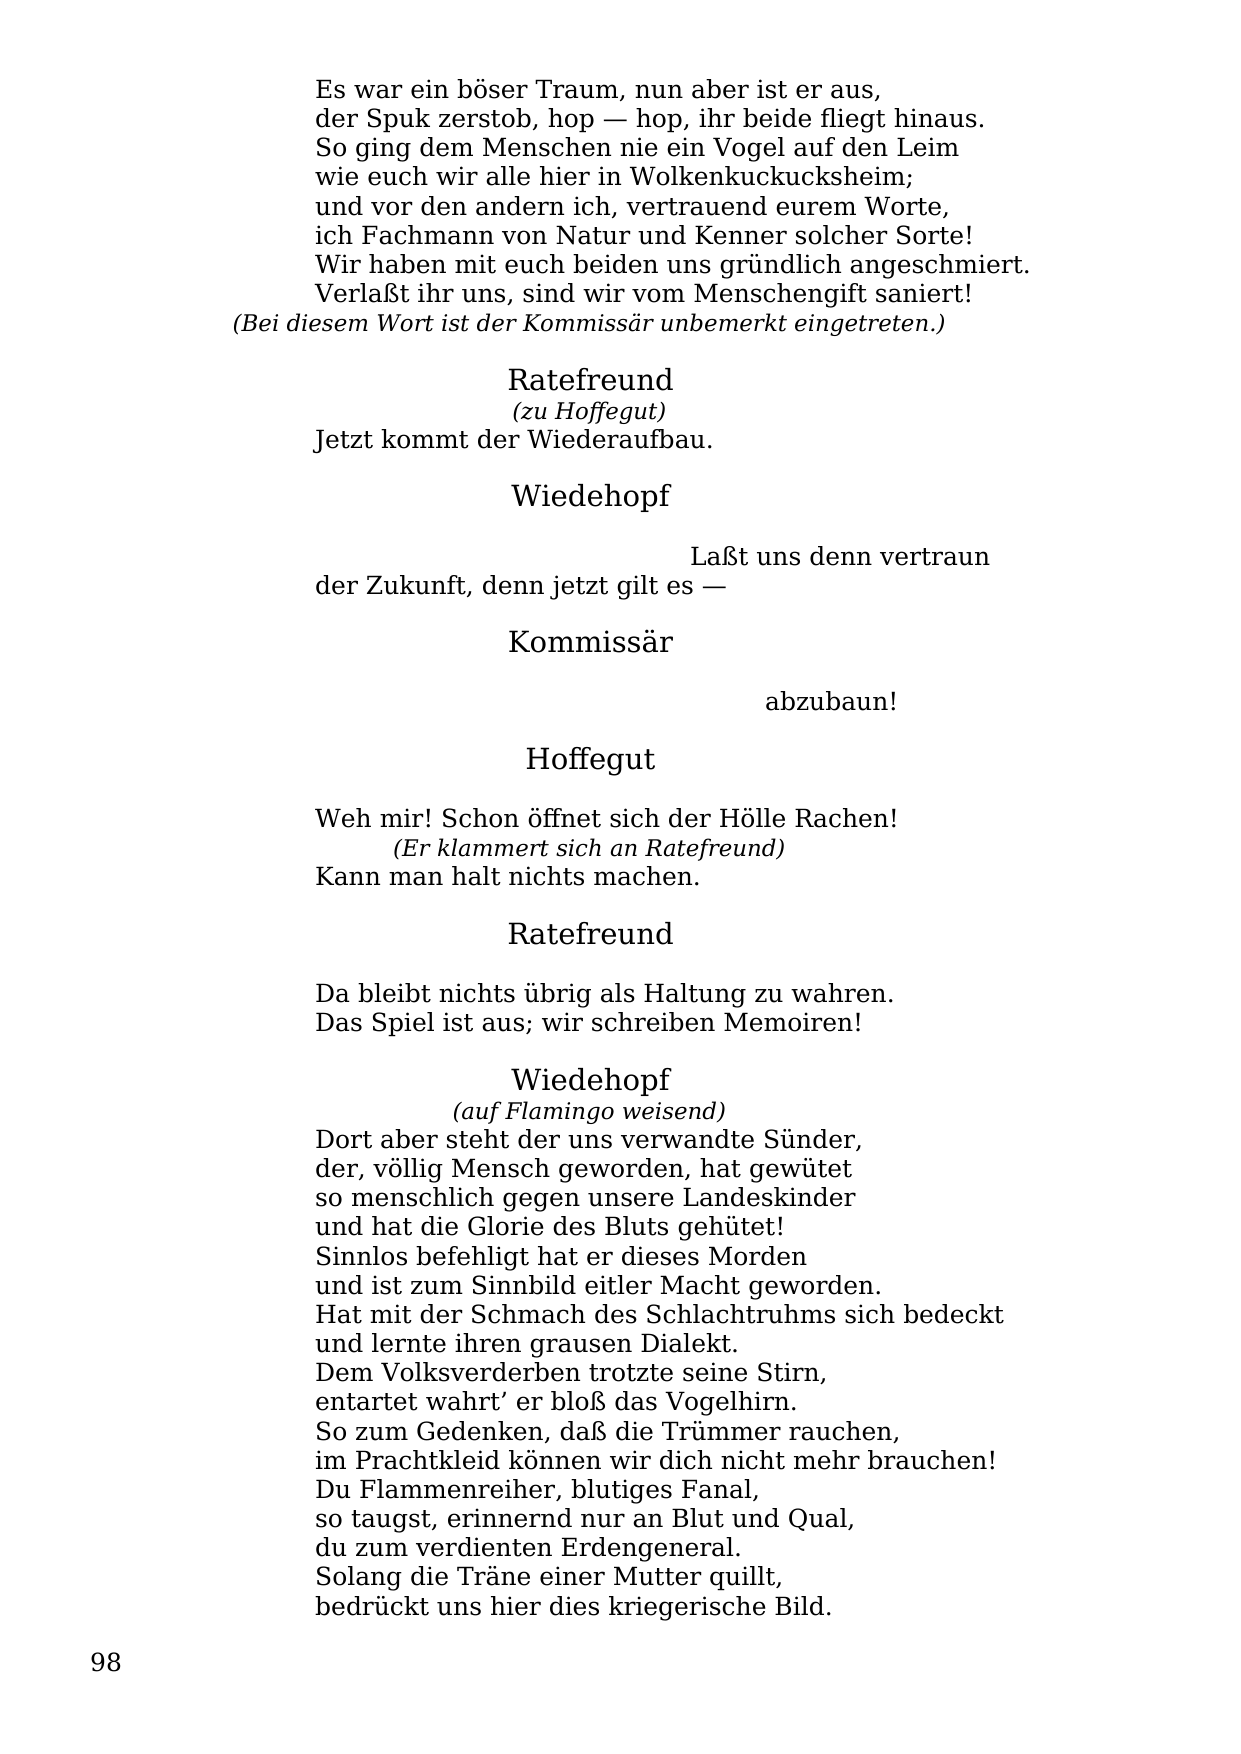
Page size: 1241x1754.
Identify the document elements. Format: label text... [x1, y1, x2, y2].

text Das Spiel ist aus; wir schreiben Memoiren! [315, 1008, 1091, 1037]
text Kann man halt nichts machen. [315, 862, 1091, 892]
text Verlaßt ihr uns, sind wir vom Menschengift saniert! [315, 279, 1091, 308]
text Weh mir! Schon öffnet sich der Hölle Rachen! [315, 776, 1091, 833]
text Sinnlos befehligt hat er dieses Morden [315, 1242, 1091, 1271]
text So ging dem Menschen nie ein Vogel auf den Leim [315, 133, 1091, 162]
text ich Fachmann von Natur und Kenner solcher Sorte! [315, 221, 1091, 250]
text so taugst, erinnernd nur an Blut und Qual, [315, 1504, 1091, 1533]
text und vor den andern ich, vertrauend eurem Worte, [315, 192, 1091, 221]
text der Zukunft, denn jetzt gilt es — [315, 571, 1091, 600]
text bedrückt uns hier dies kriegerische Bild. [315, 1592, 1091, 1621]
text Da bleibt nichts übrig als Haltung zu wahren. [315, 951, 1091, 1008]
text (Er klammert sich an Ratefreund) [90, 833, 1091, 862]
text du zum verdienten Erdengeneral. [315, 1533, 1091, 1562]
text Ratefreund [90, 337, 1091, 397]
text Wir haben mit euch beiden uns gründlich angeschmiert. [315, 250, 1091, 279]
text Ratefreund [90, 892, 1091, 951]
text Kommissär [90, 600, 1091, 659]
text Jetzt kommt der Wiederaufbau. [315, 424, 1091, 454]
text Hat mit der Schmach des Schlachtruhms sich bedeckt [315, 1300, 1091, 1329]
text der Spuk zerstob, hop — hop, ihr beide fliegt hinaus. [315, 104, 1091, 133]
text der, völlig Mensch geworden, hat gewütet [315, 1154, 1091, 1183]
text und ist zum Sinnbild eitler Macht geworden. [315, 1271, 1091, 1300]
text so menschlich gegen unsere Landeskinder [315, 1183, 1091, 1212]
text (auf Flamingo weisend) [90, 1097, 1091, 1124]
text Wiedehopf [90, 1037, 1091, 1097]
text Laßt uns denn vertraun [315, 513, 1091, 571]
text entartet wahrt’ er bloß das Vogelhirn. [315, 1387, 1091, 1417]
text Dort aber steht der uns verwandte Sünder, [315, 1124, 1091, 1154]
text wie euch wir alle hier in Wolkenkuckucksheim; [315, 162, 1091, 192]
text So zum Gedenken, daß die Trümmer rauchen, [315, 1417, 1091, 1446]
text Hoffegut [90, 717, 1091, 776]
text Es war ein böser Traum, nun aber ist er aus, [315, 75, 1091, 104]
text Dem Volksverderben trotzte seine Stirn, [315, 1358, 1091, 1387]
text Solang die Träne einer Mutter quillt, [315, 1562, 1091, 1592]
text und lernte ihren grausen Dialekt. [315, 1329, 1091, 1358]
text (zu Hoffegut) [90, 397, 1091, 424]
text abzubaun! [315, 659, 1091, 717]
text Wiedehopf [90, 454, 1091, 513]
text (Bei diesem Wort ist der Kommissär unbemerkt eingetreten.) [90, 308, 1091, 337]
text im Prachtkleid können wir dich nicht mehr brauchen! [315, 1446, 1091, 1475]
text und hat die Glorie des Bluts gehütet! [315, 1212, 1091, 1242]
text Du Flammenreiher, blutiges Fanal, [315, 1475, 1091, 1504]
